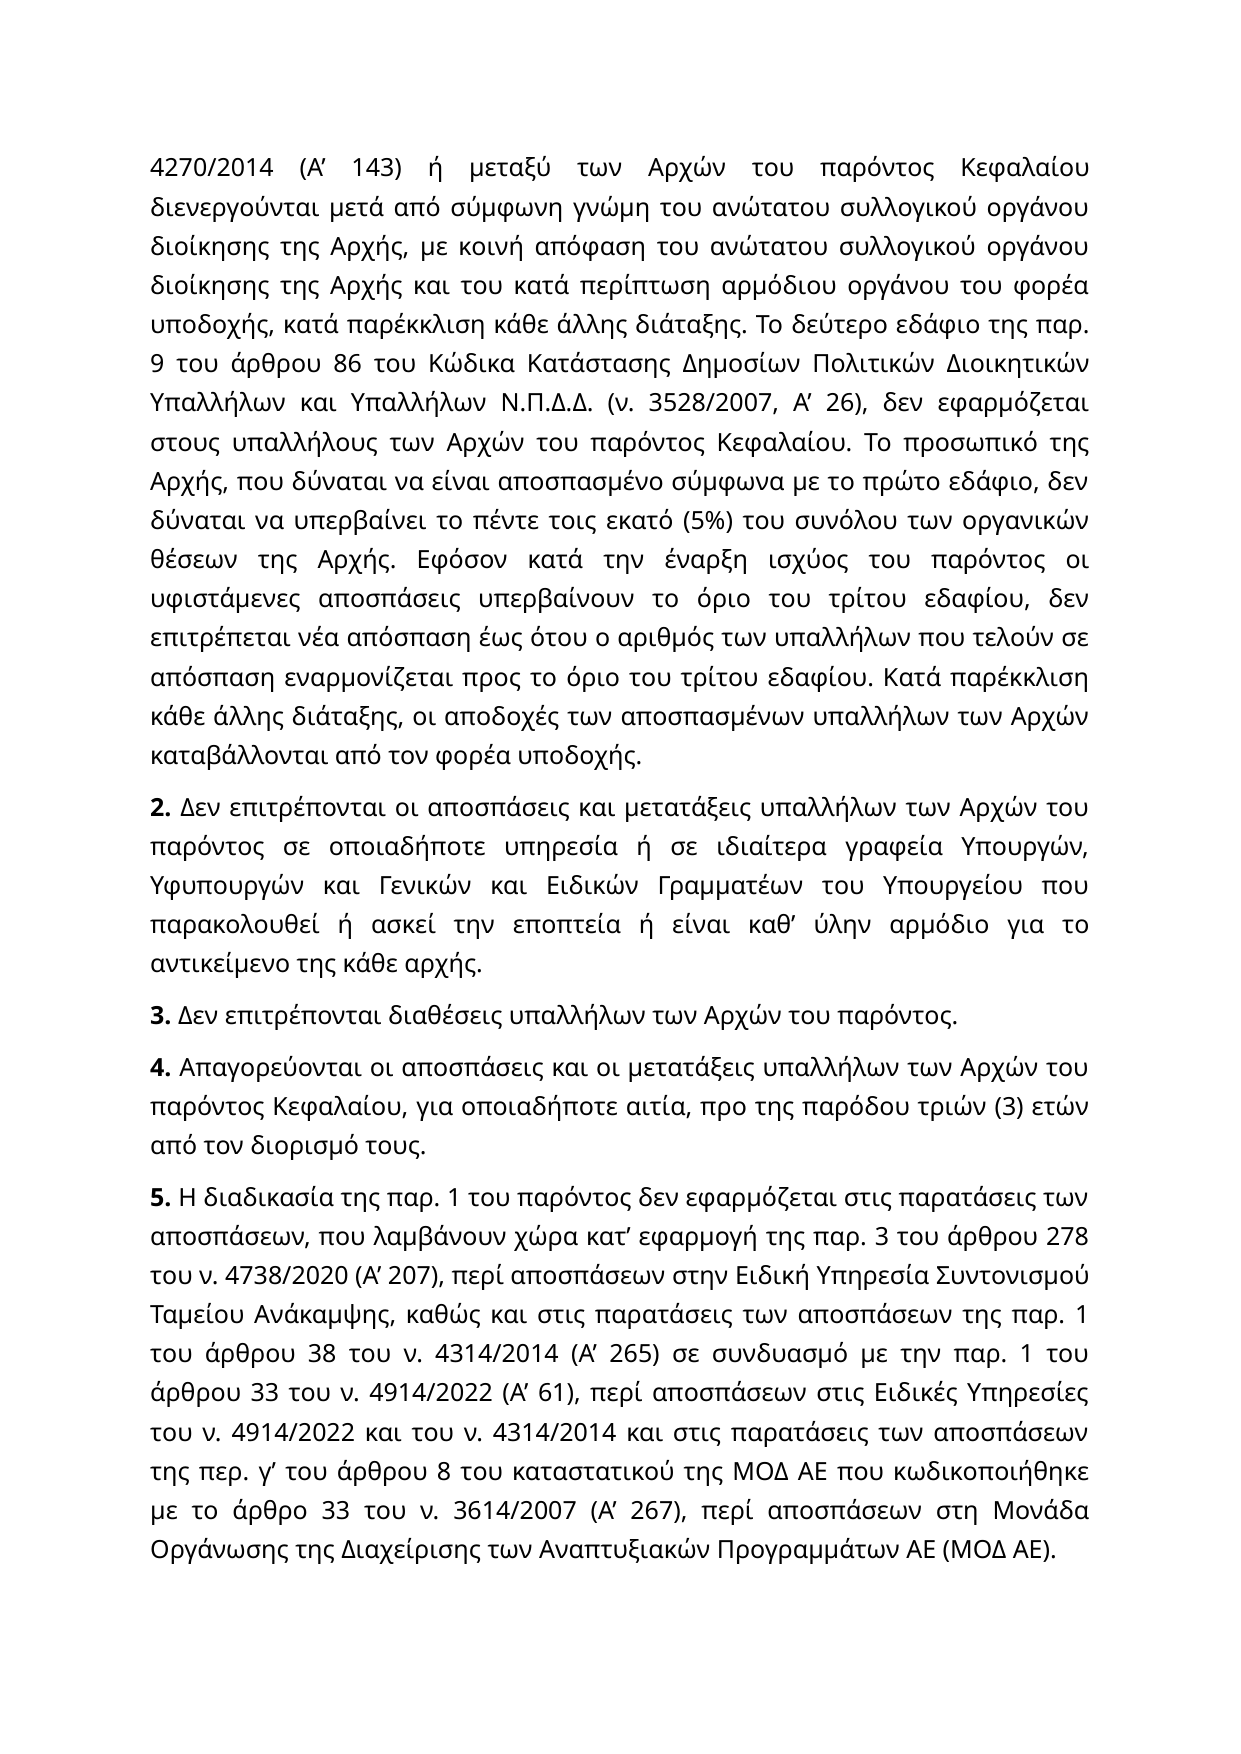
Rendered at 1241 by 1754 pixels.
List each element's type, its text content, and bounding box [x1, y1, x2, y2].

text 2. Δεν επιτρέπονται οι αποσπάσεις και μετατάξεις υπαλλήλων των Αρχών του παρόντος σε οποιαδήποτε υπηρεσία ή σε ιδιαίτερα γραφεία Υπουργών, Υφυπουργών και Γενικών και Ειδικών Γραμματέων του Υπουργείου που παρακολουθεί ή ασκεί την εποπτεία ή είναι καθ’ ύλην αρμόδιο για το αντικείμενο της κάθε αρχής. [150, 789, 1090, 980]
text 3. Δεν επιτρέπονται διαθέσεις υπαλλήλων των Αρχών του παρόντος. [150, 997, 1090, 1032]
text 4270/2014 (Α’ 143) ή μεταξύ των Αρχών του παρόντος Κεφαλαίου διενεργούνται μετά από σύμφωνη γνώμη του ανώτατου συλλογικού οργάνου διοίκησης της Αρχής, με κοινή απόφαση του ανώτατου συλλογικού οργάνου διοίκησης της Αρχής και του κατά περίπτωση αρμόδιου οργάνου του φορέα υποδοχής, κατά παρέκκλιση κάθε άλλης διάταξης. Το δεύτερο εδάφιο της παρ. 9 του άρθρου 86 του Κώδικα Κατάστασης Δημοσίων Πολιτικών Διοικητικών Υπαλλήλων και Υπαλλήλων Ν.Π.Δ.Δ. (ν. 3528/2007, Α’ 26), δεν εφαρμόζεται στους υπαλλήλους των Αρχών του παρόντος Κεφαλαίου. Το προσωπικό της Αρχής, που δύναται να είναι αποσπασμένο σύμφωνα με το πρώτο εδάφιο, δεν δύναται να υπερβαίνει το πέντε τοις εκατό (5%) του συνόλου των οργανικών θέσεων της Αρχής. Εφόσον κατά την έναρξη ισχύος του παρόντος οι υφιστάμενες αποσπάσεις υπερβαίνουν το όριο του τρίτου εδαφίου, δεν επιτρέπεται νέα απόσπαση έως ότου ο αριθμός των υπαλλήλων που τελούν σε απόσπαση εναρμονίζεται προς το όριο του τρίτου εδαφίου. Κατά παρέκκλιση κάθε άλλης διάταξης, οι αποδοχές των αποσπασμένων υπαλλήλων των Αρχών καταβάλλονται από τον φορέα υποδοχής. [150, 150, 1090, 772]
text 4. Απαγορεύονται οι αποσπάσεις και οι μετατάξεις υπαλλήλων των Αρχών του παρόντος Κεφαλαίου, για οποιαδήποτε αιτία, προ της παρόδου τριών (3) ετών από τον διορισμό τους. [150, 1049, 1090, 1162]
text 5. H διαδικασία της παρ. 1 του παρόντος δεν εφαρμόζεται στις παρατάσεις των αποσπάσεων, που λαμβάνουν χώρα κατ’ εφαρμογή της παρ. 3 του άρθρου 278 του ν. 4738/2020 (Α’ 207), περί αποσπάσεων στην Ειδική Υπηρεσία Συντονισμού Ταμείου Ανάκαμψης, καθώς και στις παρατάσεις των αποσπάσεων της παρ. 1 του άρθρου 38 του ν. 4314/2014 (Α’ 265) σε συνδυασμό με την παρ. 1 του άρθρου 33 του ν. 4914/2022 (Α’ 61), περί αποσπάσεων στις Ειδικές Υπηρεσίες του ν. 4914/2022 και του ν. 4314/2014 και στις παρατάσεις των αποσπάσεων της περ. γ’ του άρθρου 8 του καταστατικού της ΜΟΔ ΑΕ που κωδικοποιήθηκε με το άρθρο 33 του ν. 3614/2007 (Α’ 267), περί αποσπάσεων στη Μονάδα Οργάνωσης της Διαχείρισης των Αναπτυξιακών Προγραμμάτων ΑΕ (ΜΟΔ ΑΕ). [150, 1179, 1090, 1566]
